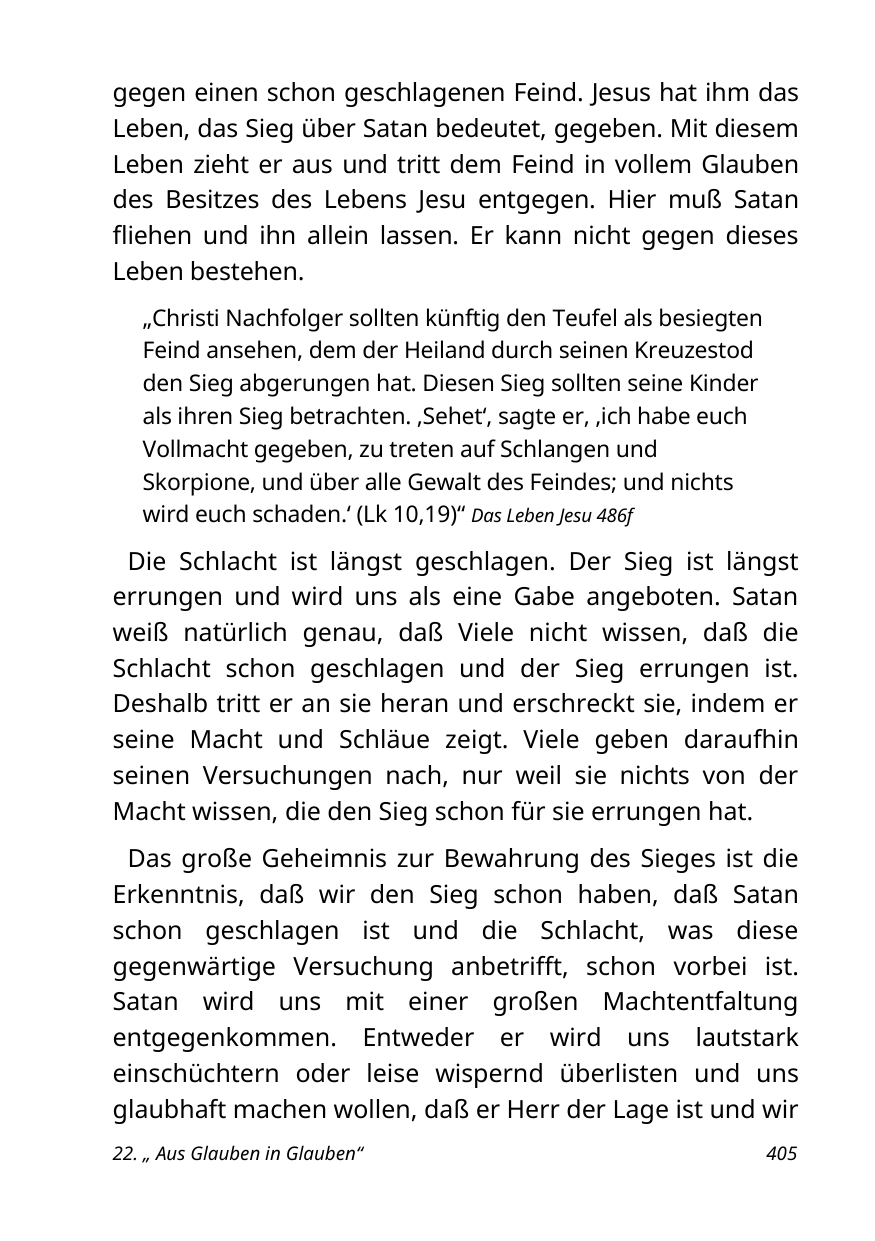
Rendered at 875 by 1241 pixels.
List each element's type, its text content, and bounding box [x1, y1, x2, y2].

text Die Schlacht ist längst geschlagen. Der Sieg ist längst errungen und wird uns als eine Gabe angeboten. Satan weiß natürlich genau, daß Viele nicht wissen, daß die Schlacht schon geschlagen und der Sieg errungen ist. Deshalb tritt er an sie heran und erschreckt sie, indem er seine Macht und Schläue zeigt. Viele geben daraufhin seinen Versuchungen nach, nur weil sie nichts von der Macht wissen, die den Sieg schon für sie errungen hat. [112, 543, 799, 827]
text gegen einen schon geschlagenen Feind. Jesus hat ihm das Leben, das Sieg über Satan bedeutet, gegeben. Mit diesem Leben zieht er aus und tritt dem Feind in vollem Glauben des Besitzes des Lebens Jesu entgegen. Hier muß Satan fliehen und ihn allein lassen. Er kann nicht gegen dieses Leben bestehen. [112, 75, 799, 288]
text „Christi Nachfolger sollten künftig den Teufel als besiegten Feind ansehen, dem der Heiland durch seinen Kreuzestod den Sieg abgerungen hat. Diesen Sieg sollten seine Kinder als ihren Sieg betrachten. ‚Sehet‘, sagte er, ‚ich habe euch Vollmacht gegeben, zu treten auf Schlangen und Skorpione, und über alle Gewalt des Feindes; und nichts wird euch schaden.‘ (Lk 10,19)“ Das Leben Jesu 486f [142, 301, 769, 529]
text Das große Geheimnis zur Bewahrung des Sieges ist die Erkenntnis, daß wir den Sieg schon haben, daß Satan schon geschlagen ist und die Schlacht, was diese gegenwärtige Versuchung anbetrifft, schon vorbei ist. Satan wird uns mit einer großen Machtentfaltung entgegenkommen. Entweder er wird uns lautstark einschüchtern oder leise wispernd überlisten und uns glaubhaft machen wollen, daß er Herr der Lage ist und wir [112, 841, 799, 1125]
